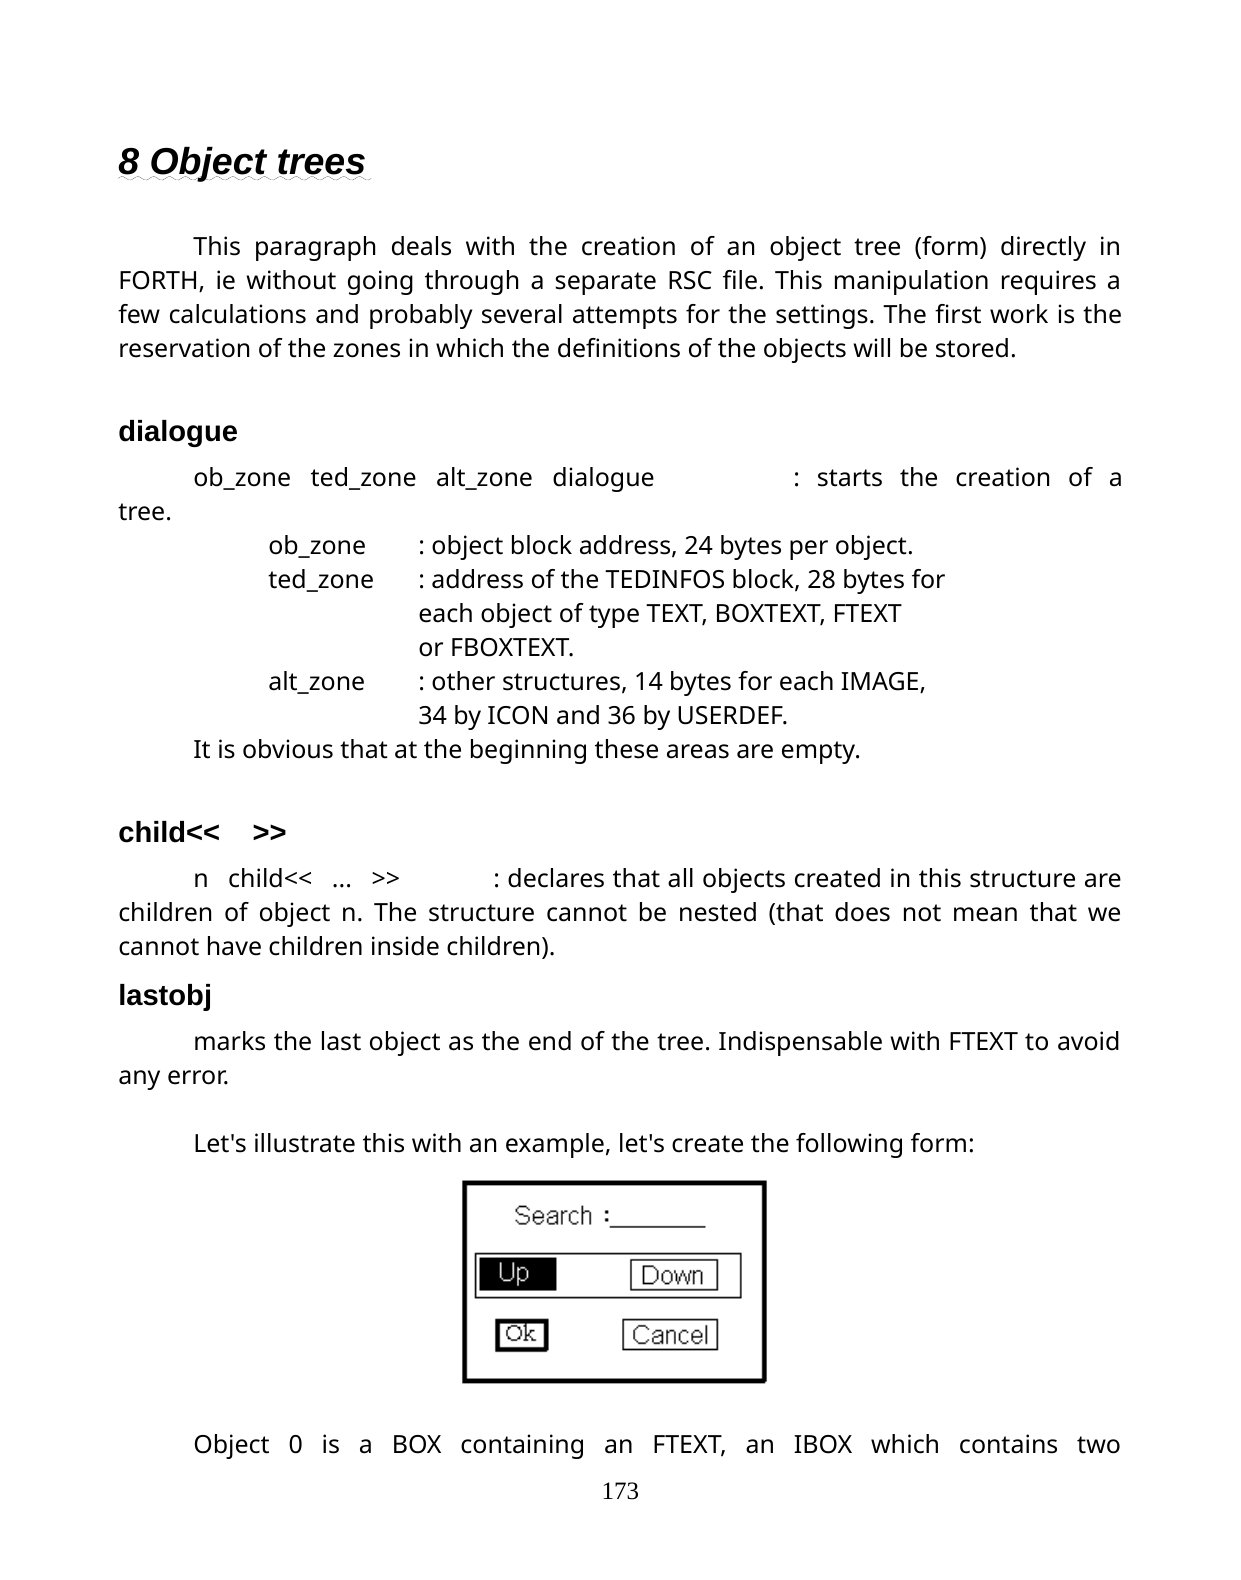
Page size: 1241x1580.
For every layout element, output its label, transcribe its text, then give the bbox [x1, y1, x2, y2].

text ted_zone : address of the TEDINFOS block, 28 bytes for [118, 562, 1123, 596]
text ob_zone ted_zone alt_zone dialogue : starts the creation of a tree. [118, 459, 1123, 528]
text Object 0 is a BOX containing an FTEXT, an IBOX which contains two [118, 1426, 1123, 1460]
text each object of type TEXT, BOXTEXT, FTEXT [118, 596, 1123, 630]
picture [451, 1173, 778, 1393]
text Let's illustrate this with an example, let's create the following form: [118, 1126, 1123, 1160]
text marks the last object as the end of the tree. Indispensable with FTEXT to avoid any error. [118, 1024, 1123, 1092]
subtitle dialogue [118, 413, 1122, 447]
subtitle 8 Object trees [118, 139, 1122, 182]
subtitle lastobj [118, 978, 1122, 1011]
subtitle child<< >> [118, 815, 1122, 848]
text ob_zone : object block address, 24 bytes per object. [118, 528, 1123, 562]
text n child<< ... >> : declares that all objects created in this structure are children of object n. The structure cannot be nested (that does not mean that we cannot have children inside children). [118, 861, 1123, 963]
text alt_zone : other structures, 14 bytes for each IMAGE, [118, 664, 1123, 698]
text It is obvious that at the beginning these areas are empty. [118, 732, 1123, 766]
text or FBOXTEXT. [118, 630, 1123, 664]
text This paragraph deals with the creation of an object tree (form) directly in FORTH, ie without going through a separate RSC file. This manipulation requires a few calculations and probably several attempts for the settings. The first work is the reservation of the zones in which the definitions of the objects will be stored. [118, 229, 1123, 365]
text 34 by ICON and 36 by USERDEF. [118, 698, 1123, 732]
